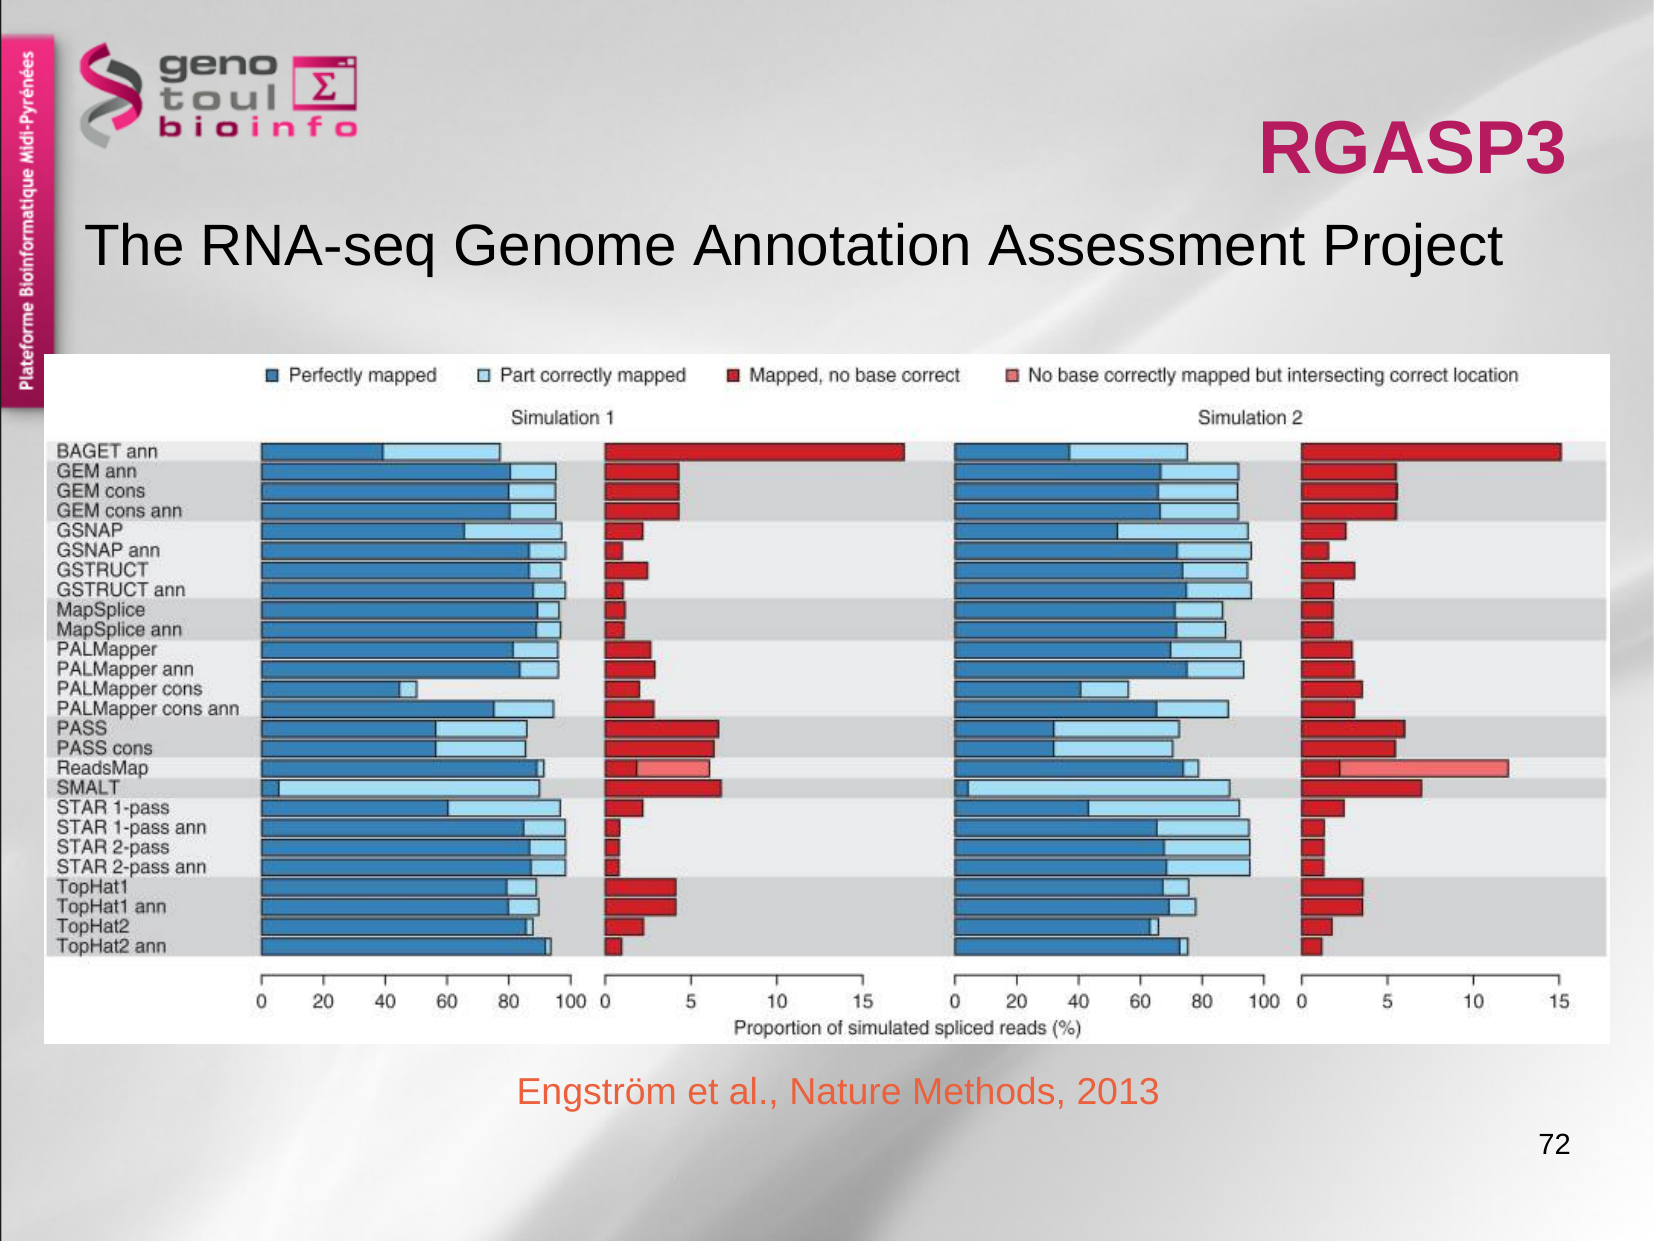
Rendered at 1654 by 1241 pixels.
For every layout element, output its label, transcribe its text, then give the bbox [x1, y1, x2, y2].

text_box Engström et al., Nature Methods, 2013 [501, 1062, 1211, 1120]
list The RNA-seq Genome Annotation Assessment Project [82, 207, 1568, 354]
title RGASP3 [82, 49, 1568, 207]
picture [0, 0, 1654, 1241]
